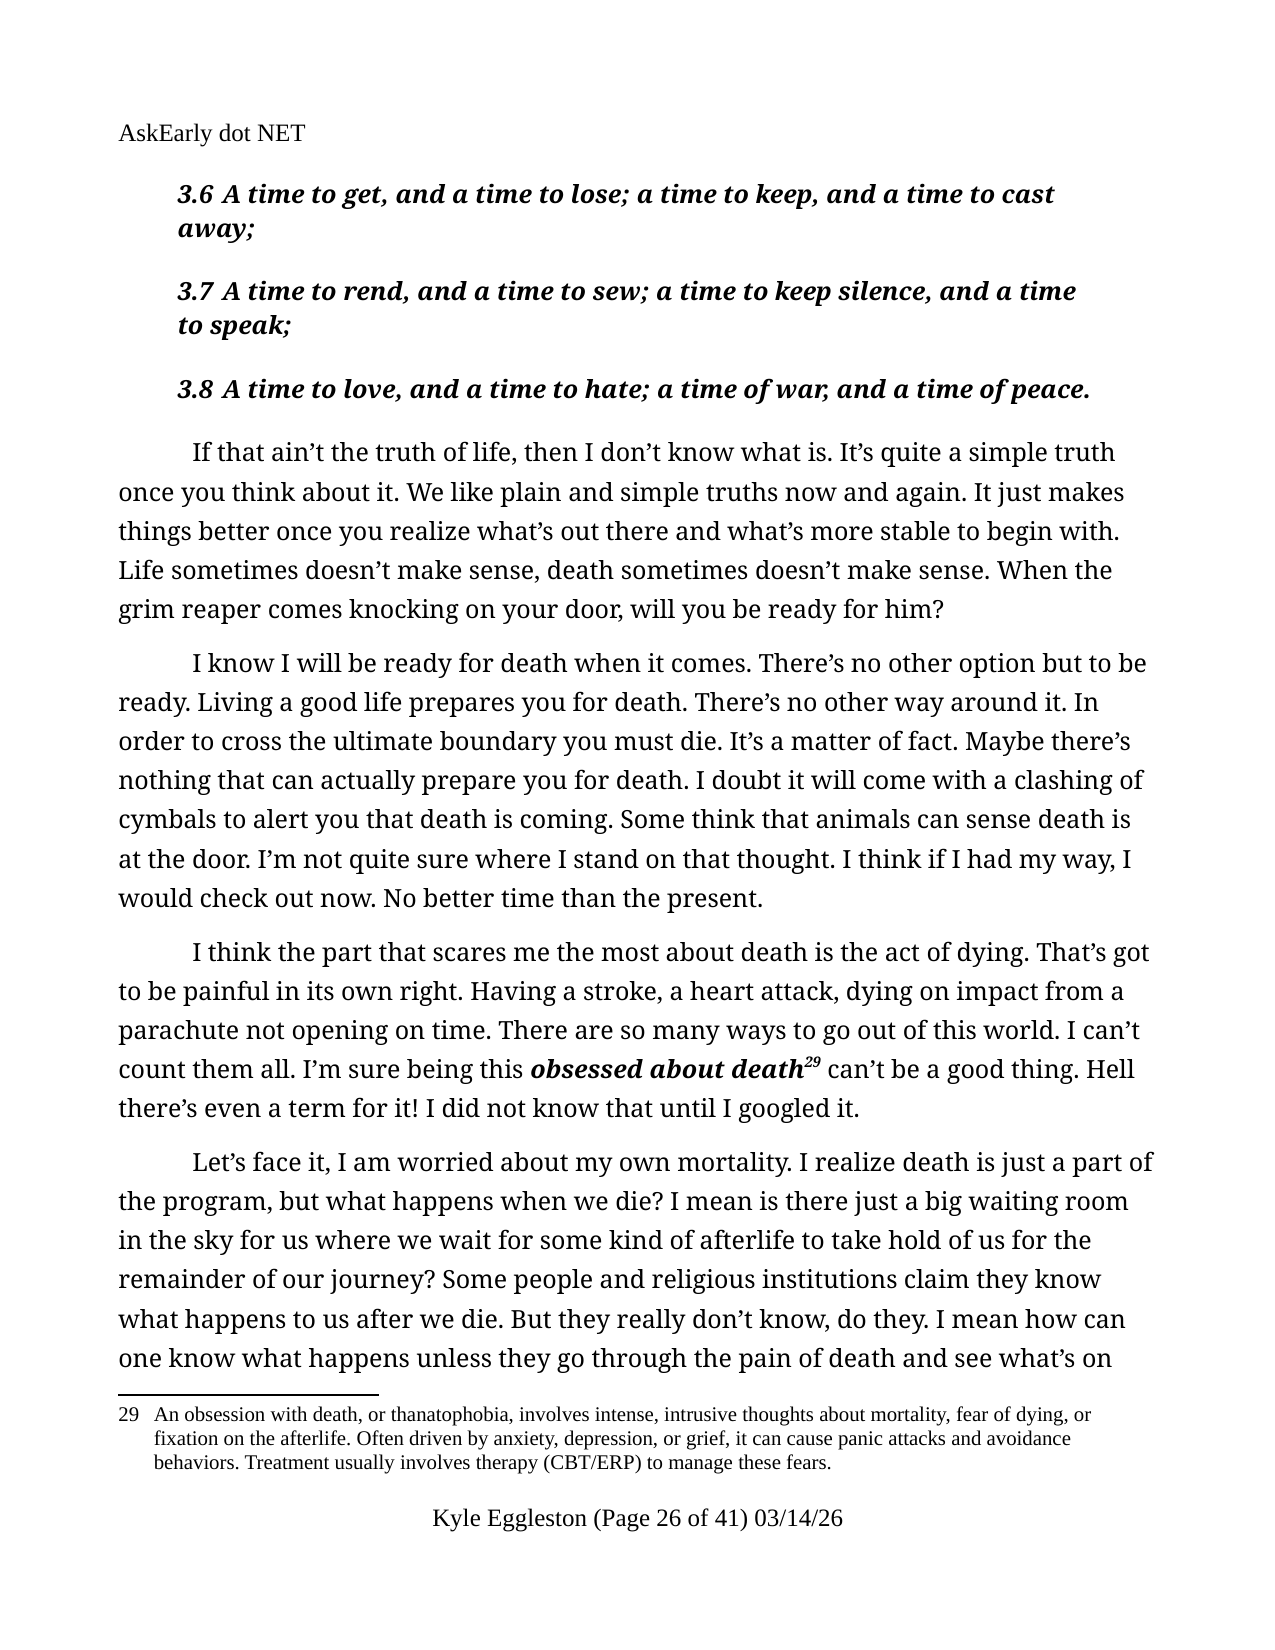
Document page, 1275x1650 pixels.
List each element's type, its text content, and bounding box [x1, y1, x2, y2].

text 3.6 A time to get, and a time to lose; a time to keep, and a time to cast away; [177, 176, 1098, 244]
text If that ain’t the truth of life, then I don’t know what is. It’s quite a simple truth once you think about it. We like plain and simple truths now and again. It just makes things better once you realize what’s out there and what’s more stable to begin with. Life sometimes doesn’t make sense, death sometimes doesn’t make sense. When the grim reaper comes knocking on your door, will you be ready for him? [118, 435, 1157, 626]
text An obsession with death, or thanatophobia, involves intense, intrusive thoughts about mortality, fear of dying, or fixation on the afterlife. Often driven by anxiety, depression, or grief, it can cause panic attacks and avoidance behaviors. Treatment usually involves therapy (CBT/ERP) to manage these fears. [118, 1401, 1157, 1474]
text I know I will be ready for death when it comes. There’s no other option but to be ready. Living a good life prepares you for death. There’s no other way around it. In order to cross the ultimate boundary you must die. It’s a matter of fact. Maybe there’s nothing that can actually prepare you for death. I doubt it will come with a clashing of cymbals to alert you that death is coming. Some think that animals can sense death is at the door. I’m not quite sure where I stand on that thought. I think if I had my way, I would check out now. No better time than the present. [118, 646, 1157, 914]
text 3.7 A time to rend, and a time to sew; a time to keep silence, and a time to speak; [177, 274, 1098, 342]
text 3.8 A time to love, and a time to hate; a time of war, and a time of peace. [177, 372, 1098, 406]
text I think the part that scares me the most about death is the act of dying. That’s got to be painful in its own right. Having a stroke, a heart attack, dying on impact from a parachute not opening on time. There are so many ways to go out of this world. I can’t count them all. I’m sure being this obsessed about death can’t be a good thing. Hell there’s even a term for it! I did not know that until I googled it. [118, 934, 1157, 1125]
text Let’s face it, I am worried about my own mortality. I realize death is just a part of the program, but what happens when we die? I mean is there just a big waiting room in the sky for us where we wait for some kind of afterlife to take hold of us for the remainder of our journey? Some people and religious institutions claim they know what happens to us after we die. But they really don’t know, do they. I mean how can one know what happens unless they go through the pain of death and see what’s on [118, 1145, 1157, 1374]
